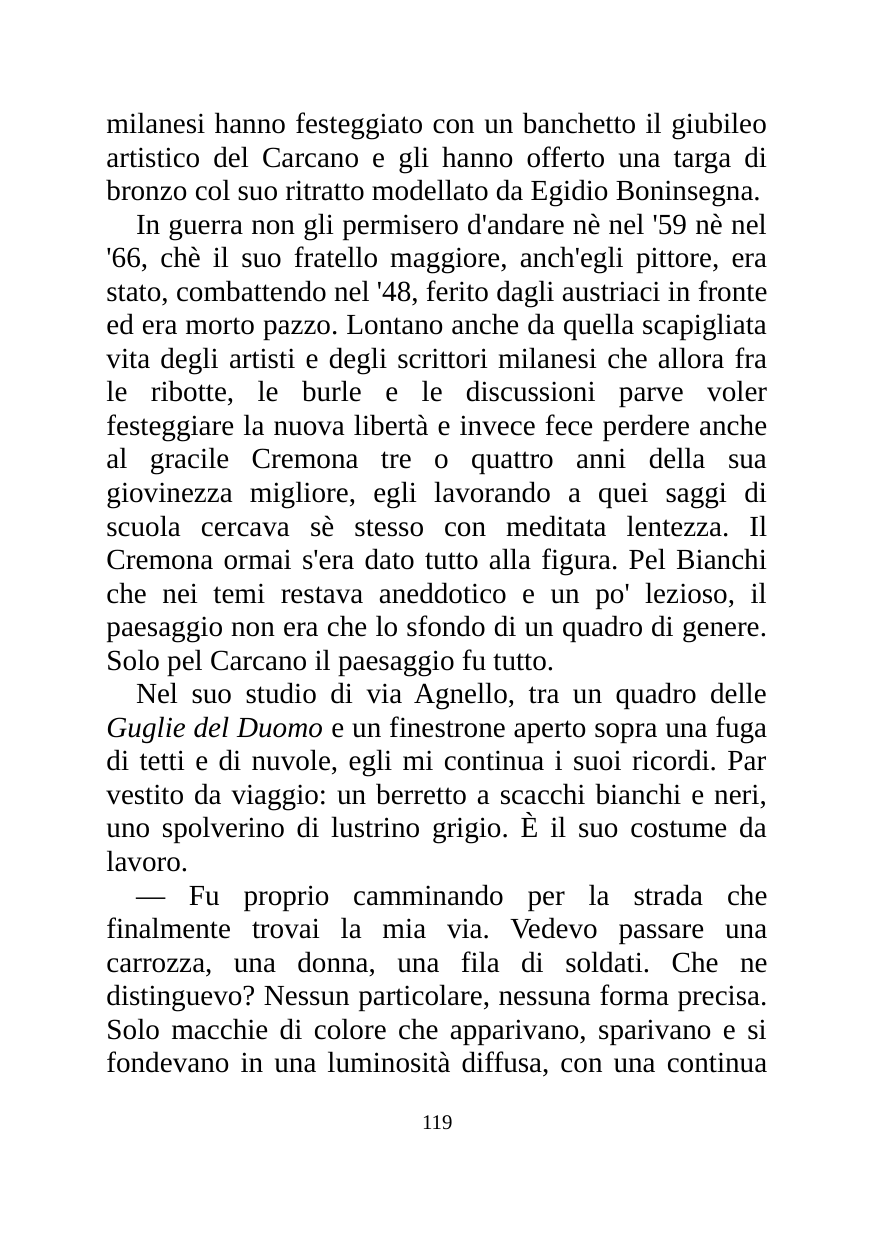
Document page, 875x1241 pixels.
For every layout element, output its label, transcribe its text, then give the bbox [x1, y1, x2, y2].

text In guerra non gli permisero d'andare nè nel '59 nè nel '66, chè il suo fratello maggiore, anch'egli pittore, era stato, combattendo nel '48, ferito dagli austriaci in fronte ed era morto pazzo. Lontano anche da quella scapigliata vita degli artisti e degli scrittori milanesi che allora fra le ribotte, le burle e le discussioni parve voler festeggiare la nuova libertà e invece fece perdere anche al gracile Cremona tre o quattro anni della sua giovinezza migliore, egli lavorando a quei saggi di scuola cercava sè stesso con meditata lentezza. Il Cremona ormai s'era dato tutto alla figura. Pel Bianchi che nei temi restava aneddotico e un po' lezioso, il paesaggio non era che lo sfondo di un quadro di genere. Solo pel Carcano il paesaggio fu tutto. [106, 207, 768, 676]
text — Fu proprio camminando per la strada che finalmente trovai la mia via. Vedevo passare una carrozza, una donna, una fila di soldati. Che ne distinguevo? Nessun particolare, nessuna forma precisa. Solo macchie di colore che apparivano, sparivano e si fondevano in una luminosità diffusa, con una continua [106, 878, 768, 1079]
text milanesi hanno festeggiato con un banchetto il giubileo artistico del Carcano e gli hanno offerto una targa di bronzo col suo ritratto modellato da Egidio Boninsegna. [106, 106, 768, 207]
text Nel suo studio di via Agnello, tra un quadro delle Guglie del Duomo e un finestrone aperto sopra una fuga di tetti e di nuvole, egli mi continua i suoi ricordi. Par vestito da viaggio: un berretto a scacchi bianchi e neri, uno spolverino di lustrino grigio. È il suo costume da lavoro. [106, 676, 768, 878]
